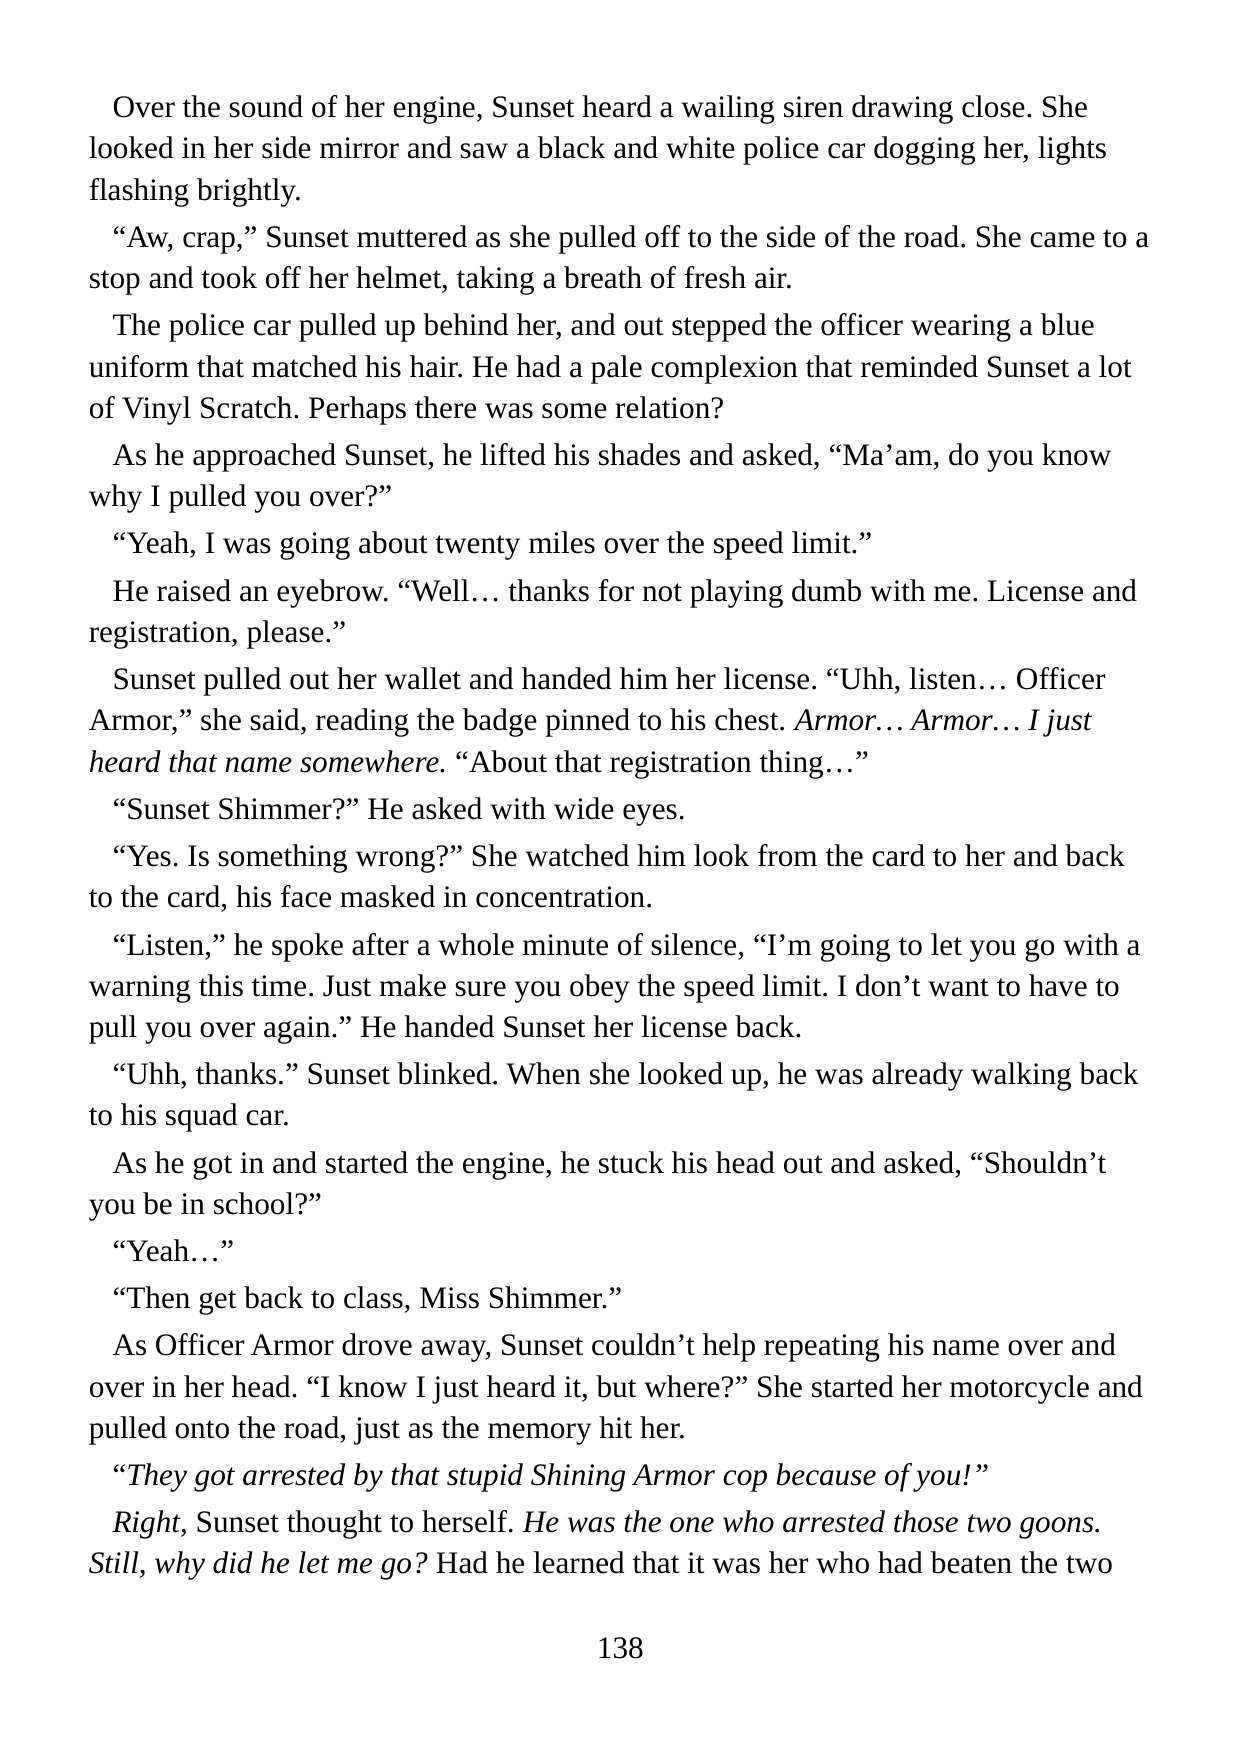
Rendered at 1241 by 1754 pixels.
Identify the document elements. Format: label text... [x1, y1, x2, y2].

text “Sunset Shimmer?” He asked with wide eyes. [88, 790, 1152, 826]
text “Yes. Is something wrong?” She watched him look from the card to her and back to the card, his face masked in concentration. [88, 837, 1152, 914]
text “Then get back to class, Miss Shimmer.” [88, 1279, 1152, 1315]
text As he got in and started the engine, he stuck his head out and asked, “Shouldn’t you be in school?” [88, 1144, 1152, 1221]
text “They got arrested by that stupid Shining Armor cop because of you!” [88, 1456, 1152, 1492]
text Over the sound of her engine, Sunset heard a wailing siren drawing close. She looked in her side mirror and saw a black and white police car dogging her, lights flashing brightly. [88, 88, 1152, 207]
text Right, Sunset thought to herself. He was the one who arrested those two goons. Still, why did he let me go? Had he learned that it was her who had beaten the two [88, 1503, 1152, 1581]
text Sunset pulled out her wallet and handed him her license. “Uhh, listen… Officer Armor,” she said, reading the badge pinned to his chest. Armor… Armor… I just heard that name somewhere. “About that registration thing…” [88, 660, 1152, 779]
text The police car pulled up behind her, and out stepped the officer wearing a blue uniform that matched his hair. He had a pale complexion that reminded Sunset a lot of Vinyl Scratch. Perhaps there was some relation? [88, 307, 1152, 425]
text As he approached Sunset, he lifted his shades and asked, “Ma’am, do you know why I pulled you over?” [88, 436, 1152, 513]
text “Uhh, thanks.” Sunset blinked. When she looked up, he was already walking back to his squad car. [88, 1055, 1152, 1133]
text He raised an eyebrow. “Well… thanks for not playing dumb with me. License and registration, please.” [88, 572, 1152, 649]
text “Aw, crap,” Sunset muttered as she pulled off to the side of the road. She came to a stop and took off her helmet, taking a breath of fresh air. [88, 218, 1152, 295]
text “Yeah…” [88, 1232, 1152, 1268]
text “Listen,” he spoke after a whole minute of silence, “I’m going to let you go with a warning this time. Just make sure you obey the speed limit. I don’t want to have to pull you over again.” He handed Sunset her license back. [88, 926, 1152, 1044]
text As Officer Armor drove away, Sunset couldn’t help repeating his name over and over in her head. “I know I just heard it, but where?” She started her motorcycle and pulled onto the road, just as the memory hit her. [88, 1327, 1152, 1445]
text “Yeah, I was going about twenty miles over the speed limit.” [88, 525, 1152, 561]
